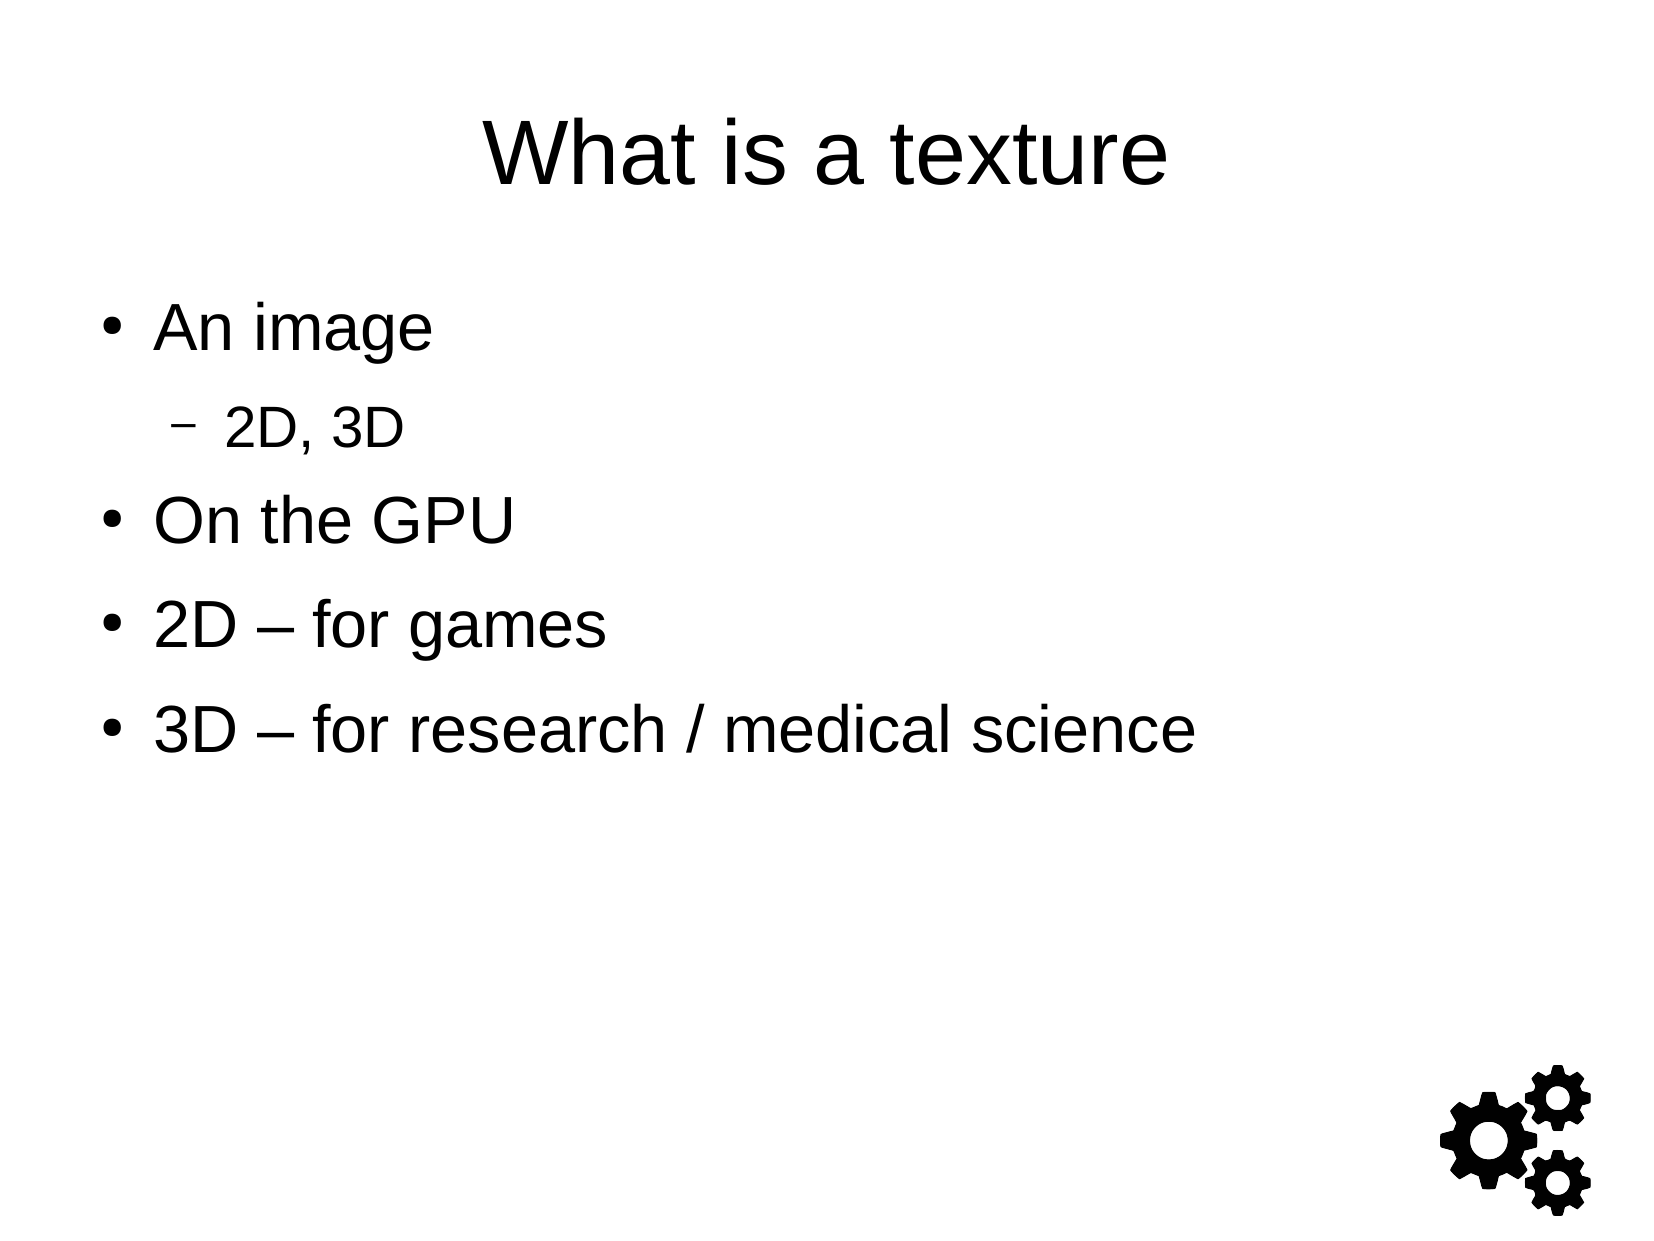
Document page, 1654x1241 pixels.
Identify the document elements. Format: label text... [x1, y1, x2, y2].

list An image 2D, 3D On the GPU 2D – for games 3D – for research / medical science [82, 290, 1571, 1010]
picture [1440, 1065, 1591, 1216]
title What is a texture [82, 49, 1571, 257]
